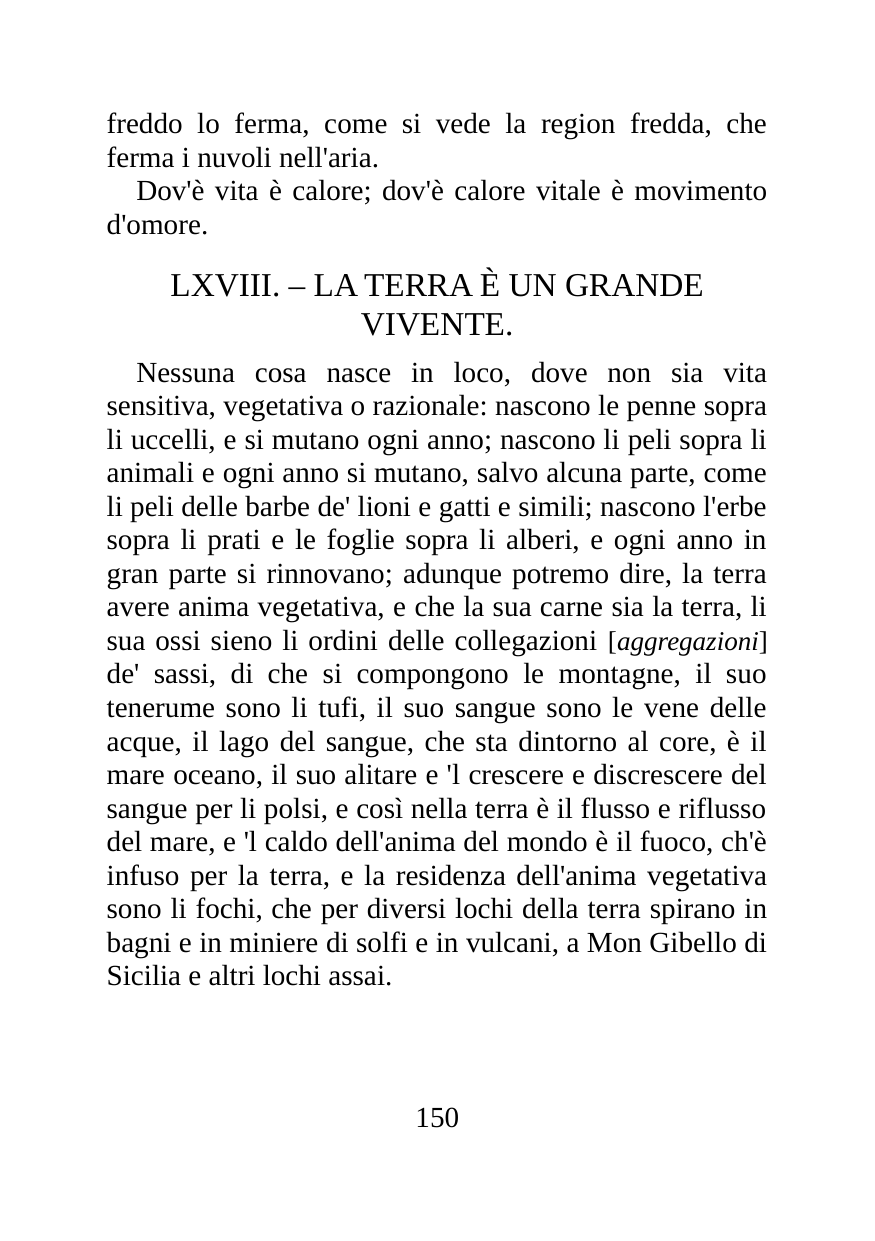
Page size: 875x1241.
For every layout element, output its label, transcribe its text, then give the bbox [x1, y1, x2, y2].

text freddo lo ferma, come si vede la region fredda, che ferma i nuvoli nell'aria. [106, 106, 768, 173]
text Dov'è vita è calore; dov'è calore vitale è movimento d'omore. [106, 173, 768, 241]
subtitle LXVIII. ‒ LA TERRA È UN GRANDE VIVENTE. [106, 266, 768, 342]
text Nessuna cosa nasce in loco, dove non sia vita sensitiva, vegetativa o razionale: nascono le penne sopra li uccelli, e si mutano ogni anno; nascono li peli sopra li animali e ogni anno si mutano, salvo alcuna parte, come li peli delle barbe de' lioni e gatti e simili; nascono l'erbe sopra li prati e le foglie sopra li alberi, e ogni anno in gran parte si rinnovano; adunque potremo dire, la terra avere anima vegetativa, e che la sua carne sia la terra, li sua ossi sieno li ordini delle collegazioni [aggregazioni] de' sassi, di che si compongono le montagne, il suo tenerume sono li tufi, il suo sangue sono le vene delle acque, il lago del sangue, che sta dintorno al core, è il mare oceano, il suo alitare e 'l crescere e discrescere del sangue per li polsi, e così nella terra è il flusso e riflusso del mare, e 'l caldo dell'anima del mondo è il fuoco, ch'è infuso per la terra, e la residenza dell'anima vegetativa sono li fochi, che per diversi lochi della terra spirano in bagni e in miniere di solfi e in vulcani, a Mon Gibello di Sicilia e altri lochi assai. [106, 355, 768, 992]
